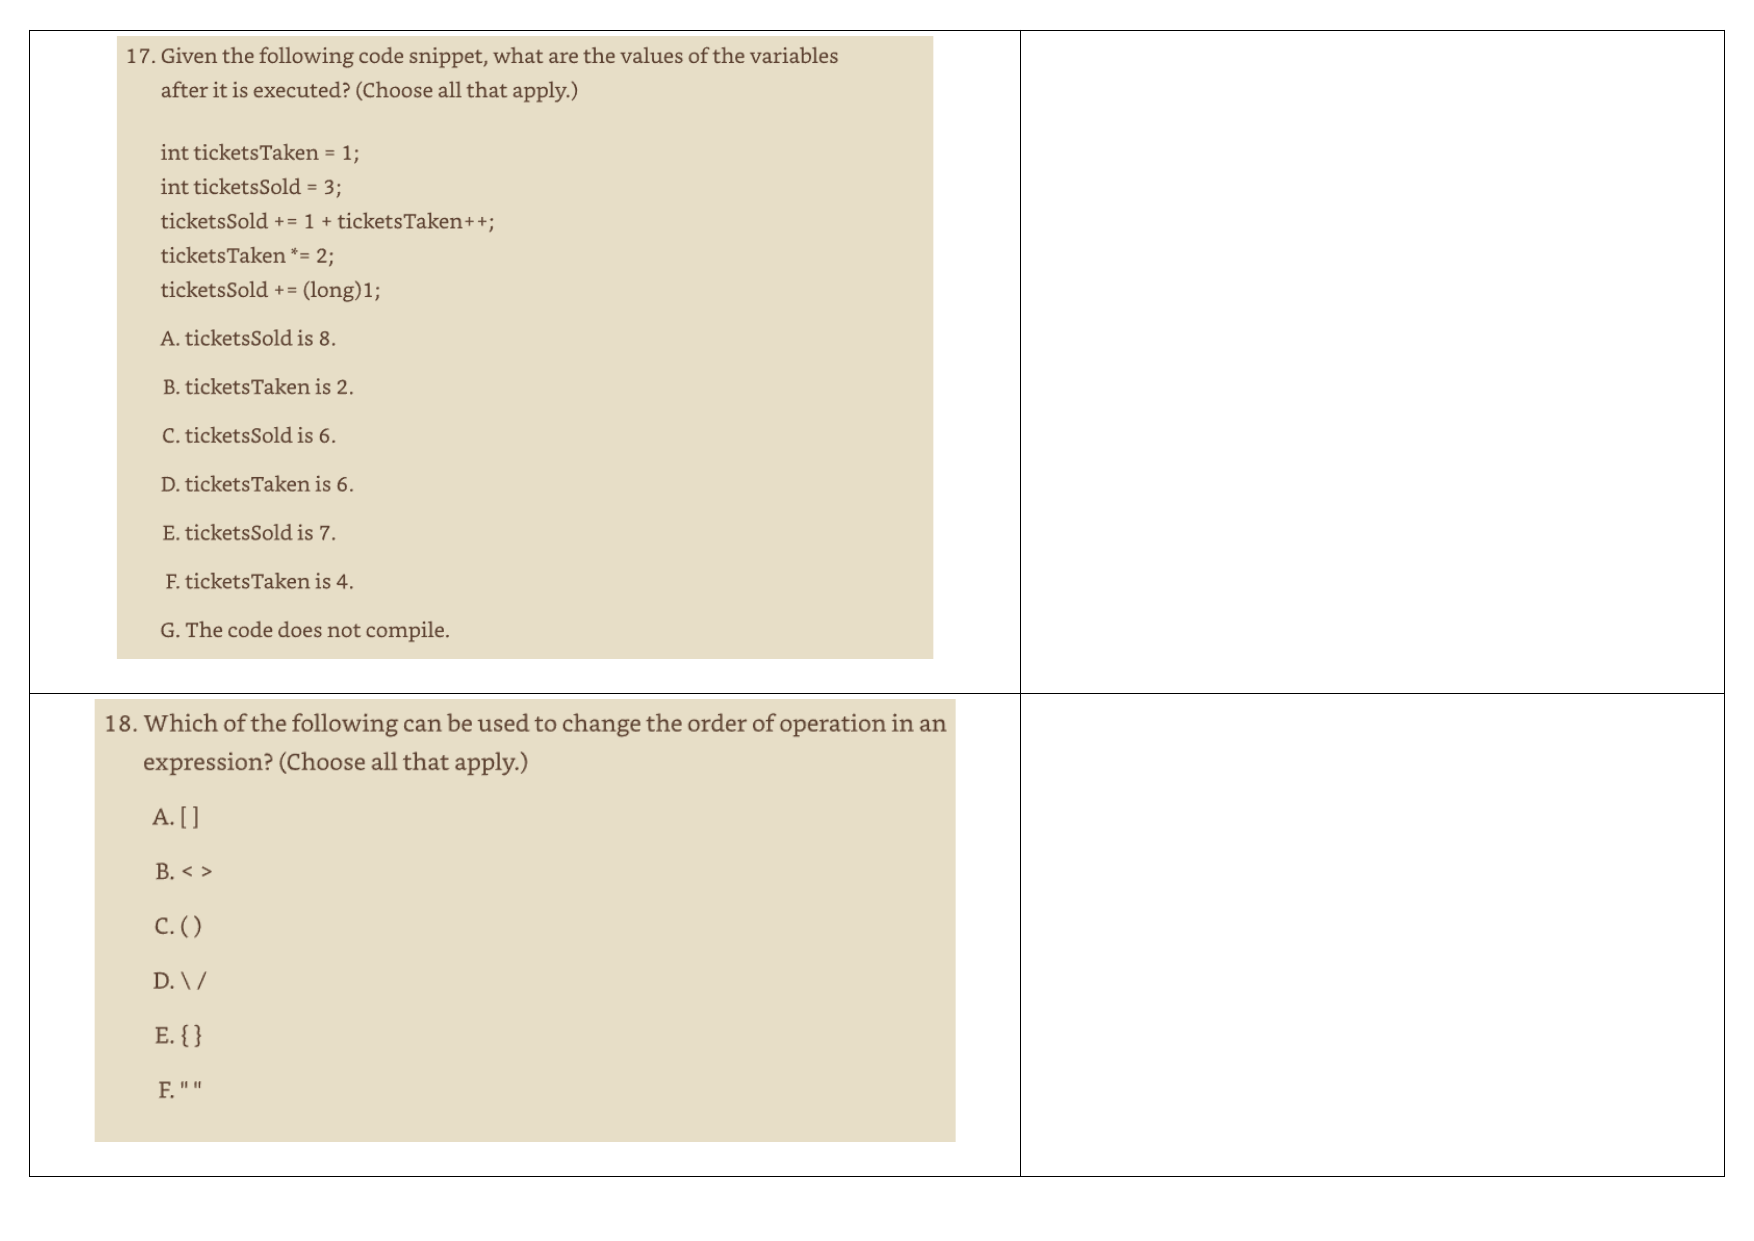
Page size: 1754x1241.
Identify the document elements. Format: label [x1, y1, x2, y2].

table_cell [30, 694, 1020, 1176]
table_cell [30, 31, 1020, 693]
picture [94, 699, 956, 1142]
picture [116, 36, 934, 659]
table_cell [1021, 694, 1724, 1176]
table_cell [1021, 31, 1724, 693]
